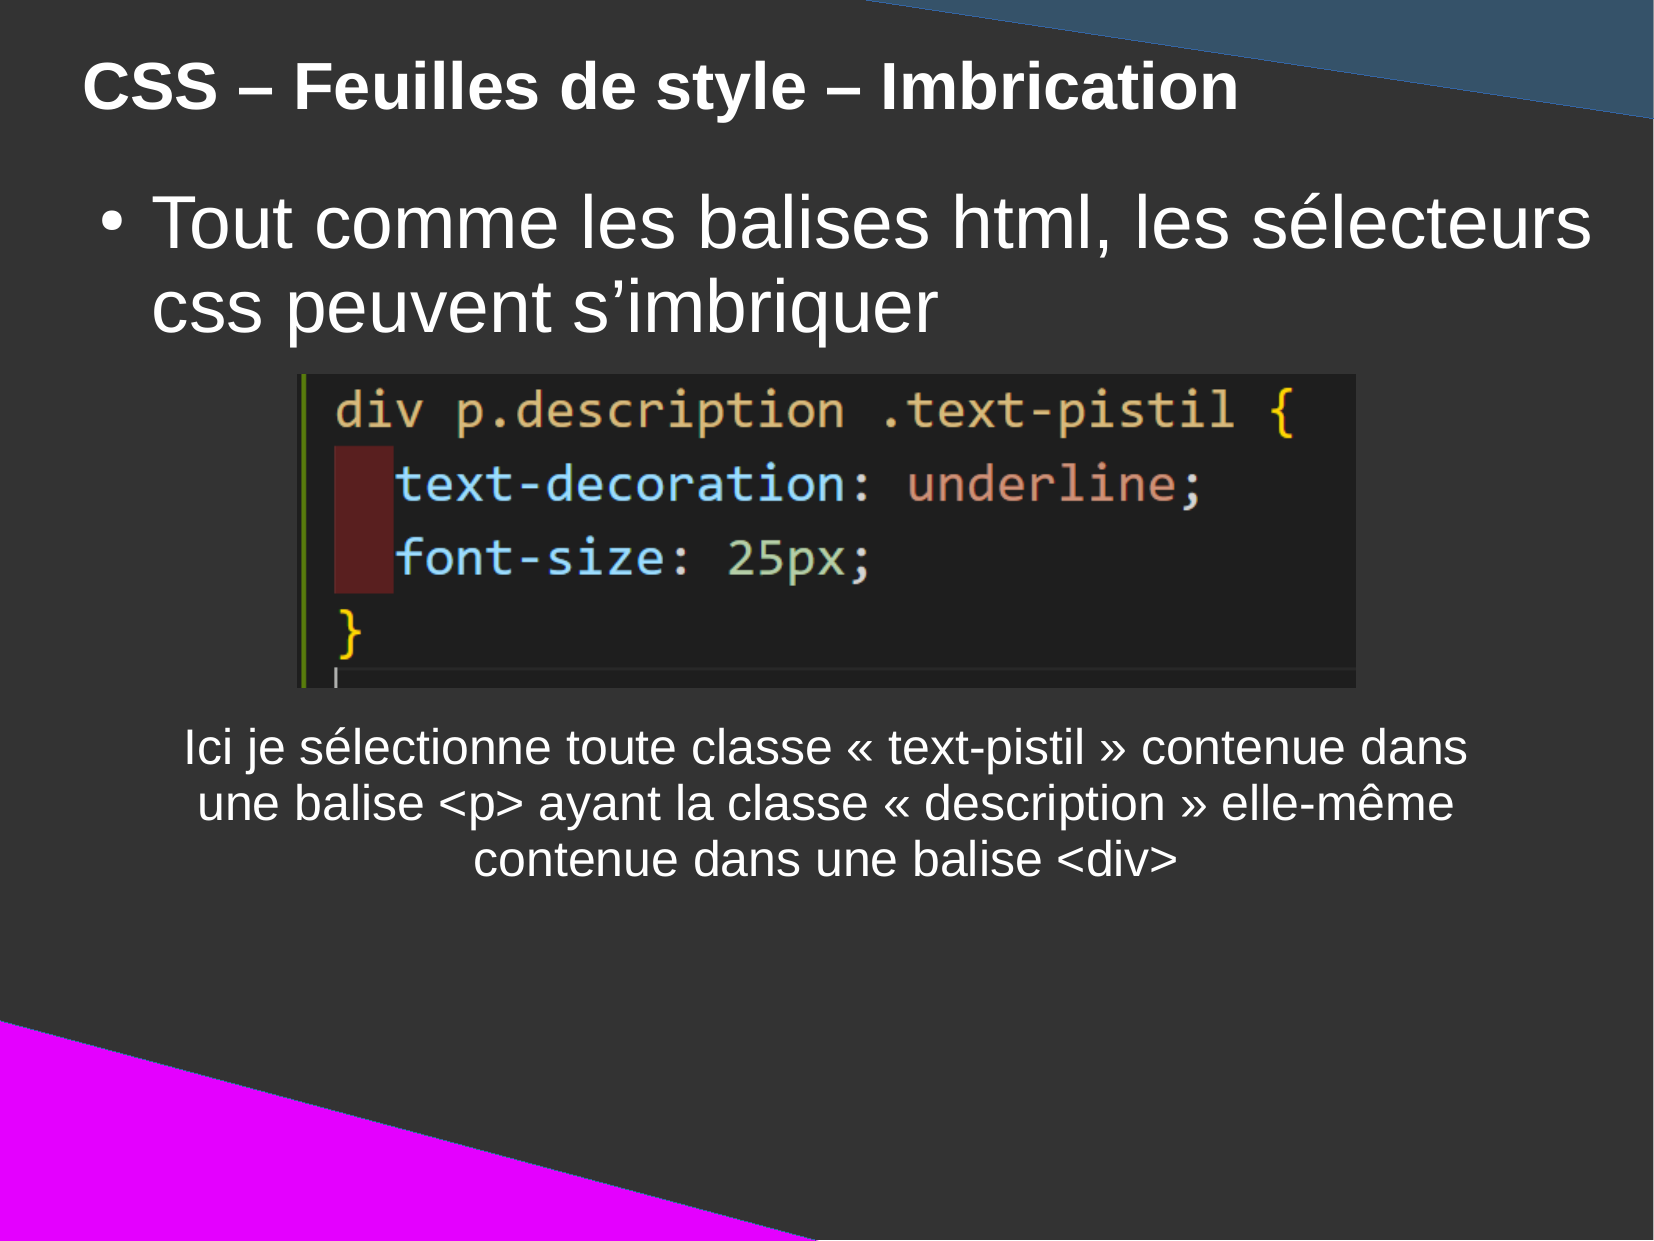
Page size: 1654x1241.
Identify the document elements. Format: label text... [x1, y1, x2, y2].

title Ici je sélectionne toute classe « text-pistil » contenue dans une balise <p> ayant la classe « description » elle-même contenue dans une balise <div> [159, 719, 1495, 943]
picture [297, 374, 1356, 688]
list Tout comme les balises html, les sélecteurs css peuvent s’imbriquer [80, 180, 1605, 405]
text_box [866, 0, 1654, 119]
title CSS – Feuilles de style – Imbrication [82, 49, 1571, 162]
text_box [0, 1020, 819, 1241]
